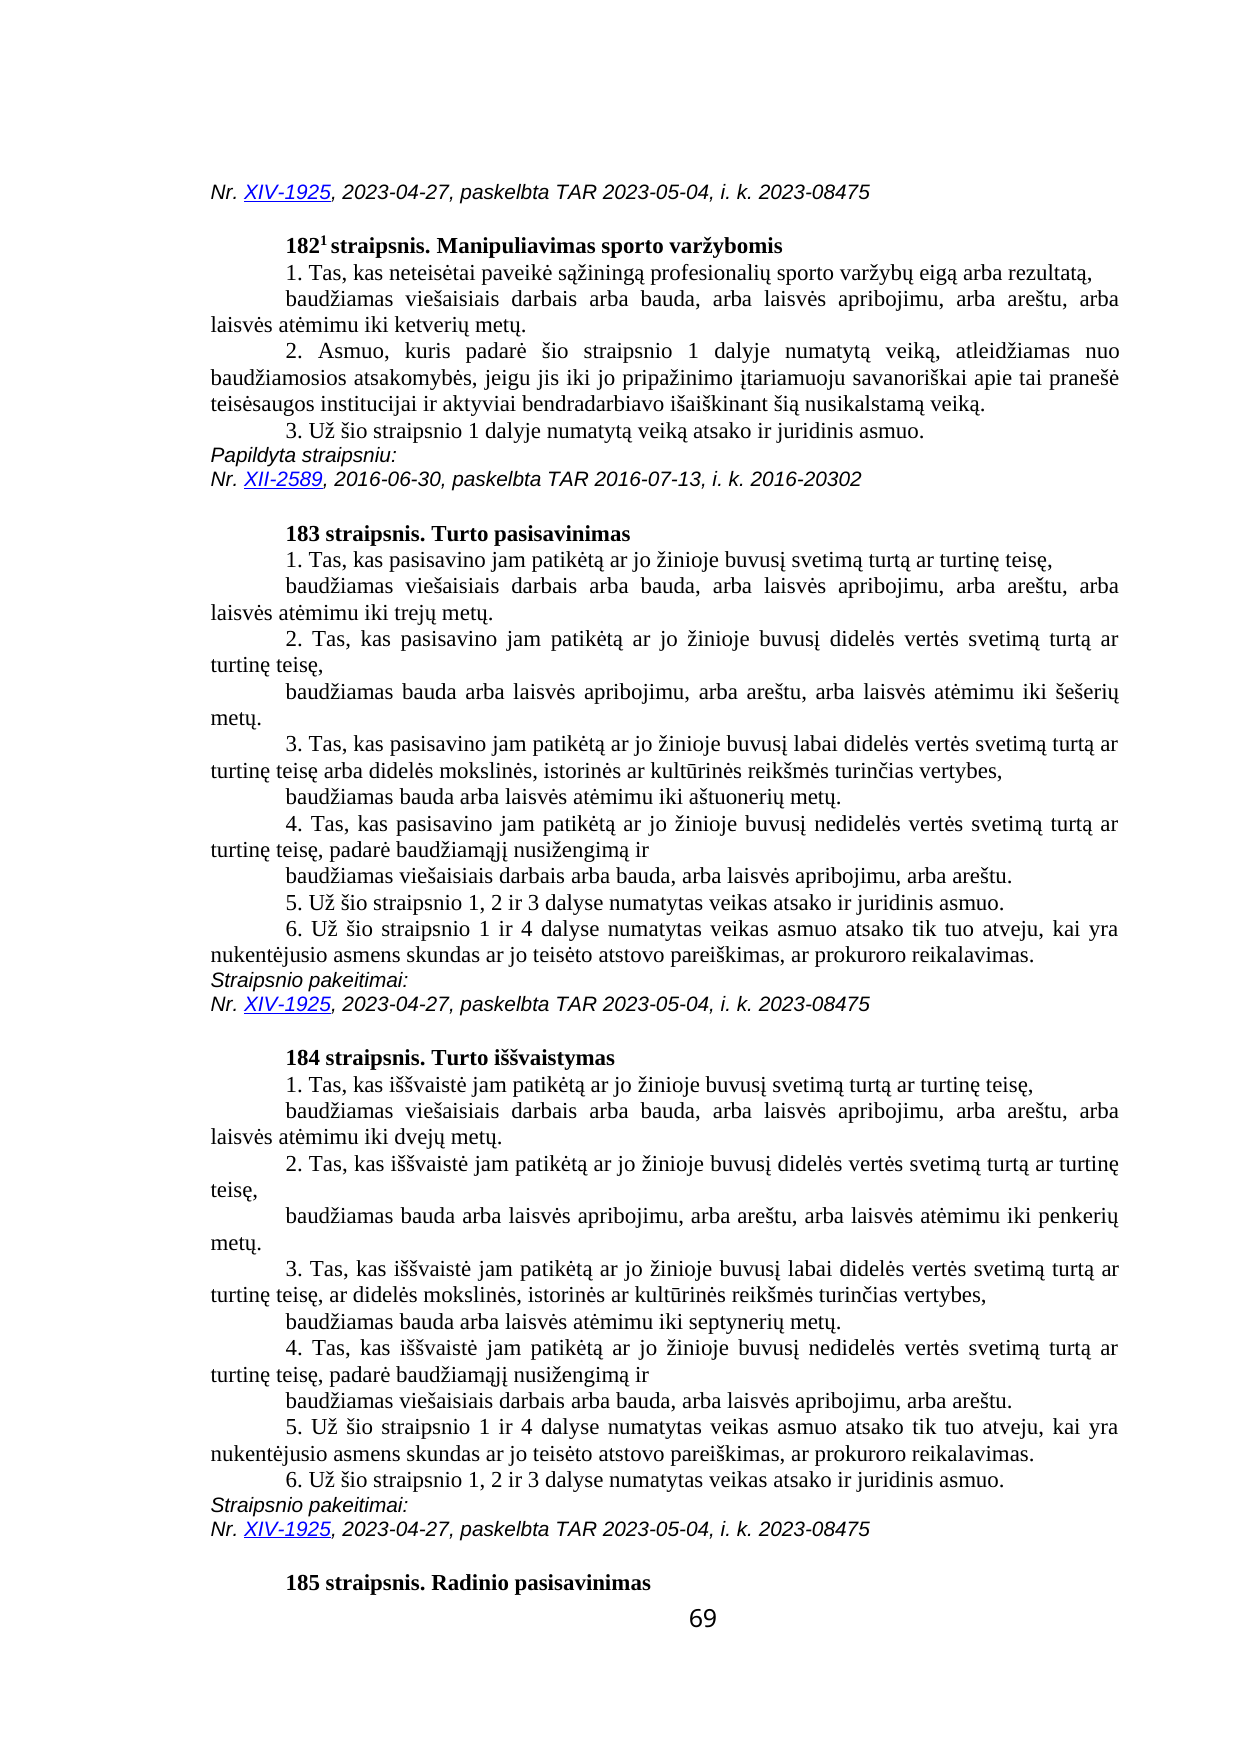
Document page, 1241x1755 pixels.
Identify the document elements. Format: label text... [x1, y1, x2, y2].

text 2. Tas, kas pasisavino jam patikėtą ar jo žinioje buvusį didelės vertės svetimą turtą ar turtinę teisę, [210, 625, 1120, 678]
text Papildyta straipsniu: [210, 443, 1120, 467]
text 184 straipsnis. Turto iššvaistymas [210, 1044, 1120, 1071]
text 6. Už šio straipsnio 1 ir 4 dalyse numatytas veikas asmuo atsako tik tuo atveju, kai yra nukentėjusio asmens skundas ar jo teisėto atstovo pareiškimas, ar prokuroro reikalavimas. [210, 915, 1120, 968]
text baudžiamas bauda arba laisvės apribojimu, arba areštu, arba laisvės atėmimu iki šešerių metų. [210, 678, 1120, 731]
text Nr. XII-2589, 2016-06-30, paskelbta TAR 2016-07-13, i. k. 2016-20302 [210, 467, 1120, 491]
text baudžiamas viešaisiais darbais arba bauda, arba laisvės apribojimu, arba areštu, arba laisvės atėmimu iki ketverių metų. [210, 285, 1120, 338]
text baudžiamas viešaisiais darbais arba bauda, arba laisvės apribojimu, arba areštu, arba laisvės atėmimu iki dvejų metų. [210, 1097, 1120, 1150]
text baudžiamas bauda arba laisvės atėmimu iki aštuonerių metų. [210, 783, 1120, 809]
text 2. Asmuo, kuris padarė šio straipsnio 1 dalyje numatytą veiką, atleidžiamas nuo baudžiamosios atsakomybės, jeigu jis iki jo pripažinimo įtariamuoju savanoriškai apie tai pranešė teisėsaugos institucijai ir aktyviai bendradarbiavo išaiškinant šią nusikalstamą veiką. [210, 338, 1120, 417]
text 5. Už šio straipsnio 1 ir 4 dalyse numatytas veikas asmuo atsako tik tuo atveju, kai yra nukentėjusio asmens skundas ar jo teisėto atstovo pareiškimas, ar prokuroro reikalavimas. [210, 1413, 1120, 1466]
text 1. Tas, kas pasisavino jam patikėtą ar jo žinioje buvusį svetimą turtą ar turtinę teisę, [210, 546, 1120, 572]
text 3. Tas, kas pasisavino jam patikėtą ar jo žinioje buvusį labai didelės vertės svetimą turtą ar turtinę teisę arba didelės mokslinės, istorinės ar kultūrinės reikšmės turinčias vertybes, [210, 731, 1120, 783]
text baudžiamas viešaisiais darbais arba bauda, arba laisvės apribojimu, arba areštu, arba laisvės atėmimu iki trejų metų. [210, 572, 1120, 625]
text 4. Tas, kas pasisavino jam patikėtą ar jo žinioje buvusį nedidelės vertės svetimą turtą ar turtinę teisę, padarė baudžiamąjį nusižengimą ir [210, 809, 1120, 862]
text Straipsnio pakeitimai: [210, 968, 1120, 992]
text 1. Tas, kas iššvaistė jam patikėtą ar jo žinioje buvusį svetimą turtą ar turtinę teisę, [210, 1071, 1120, 1097]
text 1821 straipsnis. Manipuliavimas sporto varžybomis [210, 232, 1120, 258]
text baudžiamas bauda arba laisvės apribojimu, arba areštu, arba laisvės atėmimu iki penkerių metų. [210, 1202, 1120, 1255]
text 6. Už šio straipsnio 1, 2 ir 3 dalyse numatytas veikas atsako ir juridinis asmuo. [210, 1466, 1120, 1492]
text baudžiamas viešaisiais darbais arba bauda, arba laisvės apribojimu, arba areštu. [210, 1387, 1120, 1413]
text baudžiamas bauda arba laisvės atėmimu iki septynerių metų. [210, 1308, 1120, 1334]
text 2. Tas, kas iššvaistė jam patikėtą ar jo žinioje buvusį didelės vertės svetimą turtą ar turtinę teisę, [210, 1150, 1120, 1202]
text 4. Tas, kas iššvaistė jam patikėtą ar jo žinioje buvusį nedidelės vertės svetimą turtą ar turtinę teisę, padarė baudžiamąjį nusižengimą ir [210, 1334, 1120, 1387]
text 1. Tas, kas neteisėtai paveikė sąžiningą profesionalių sporto varžybų eigą arba rezultatą, [210, 258, 1120, 285]
text Straipsnio pakeitimai: [210, 1492, 1120, 1516]
text baudžiamas viešaisiais darbais arba bauda, arba laisvės apribojimu, arba areštu. [210, 862, 1120, 889]
text 185 straipsnis. Radinio pasisavinimas [210, 1569, 1120, 1595]
text 3. Už šio straipsnio 1 dalyje numatytą veiką atsako ir juridinis asmuo. [210, 417, 1120, 443]
text Nr. XIV-1925, 2023-04-27, paskelbta TAR 2023-05-04, i. k. 2023-08475 [210, 1516, 1120, 1540]
text 183 straipsnis. Turto pasisavinimas [210, 520, 1120, 546]
text Nr. XIV-1925, 2023-04-27, paskelbta TAR 2023-05-04, i. k. 2023-08475 [210, 992, 1120, 1016]
text 5. Už šio straipsnio 1, 2 ir 3 dalyse numatytas veikas atsako ir juridinis asmuo. [210, 889, 1120, 915]
text 3. Tas, kas iššvaistė jam patikėtą ar jo žinioje buvusį labai didelės vertės svetimą turtą ar turtinę teisę, ar didelės mokslinės, istorinės ar kultūrinės reikšmės turinčias vertybes, [210, 1255, 1120, 1308]
text Nr. XIV-1925, 2023-04-27, paskelbta TAR 2023-05-04, i. k. 2023-08475 [210, 179, 1120, 203]
